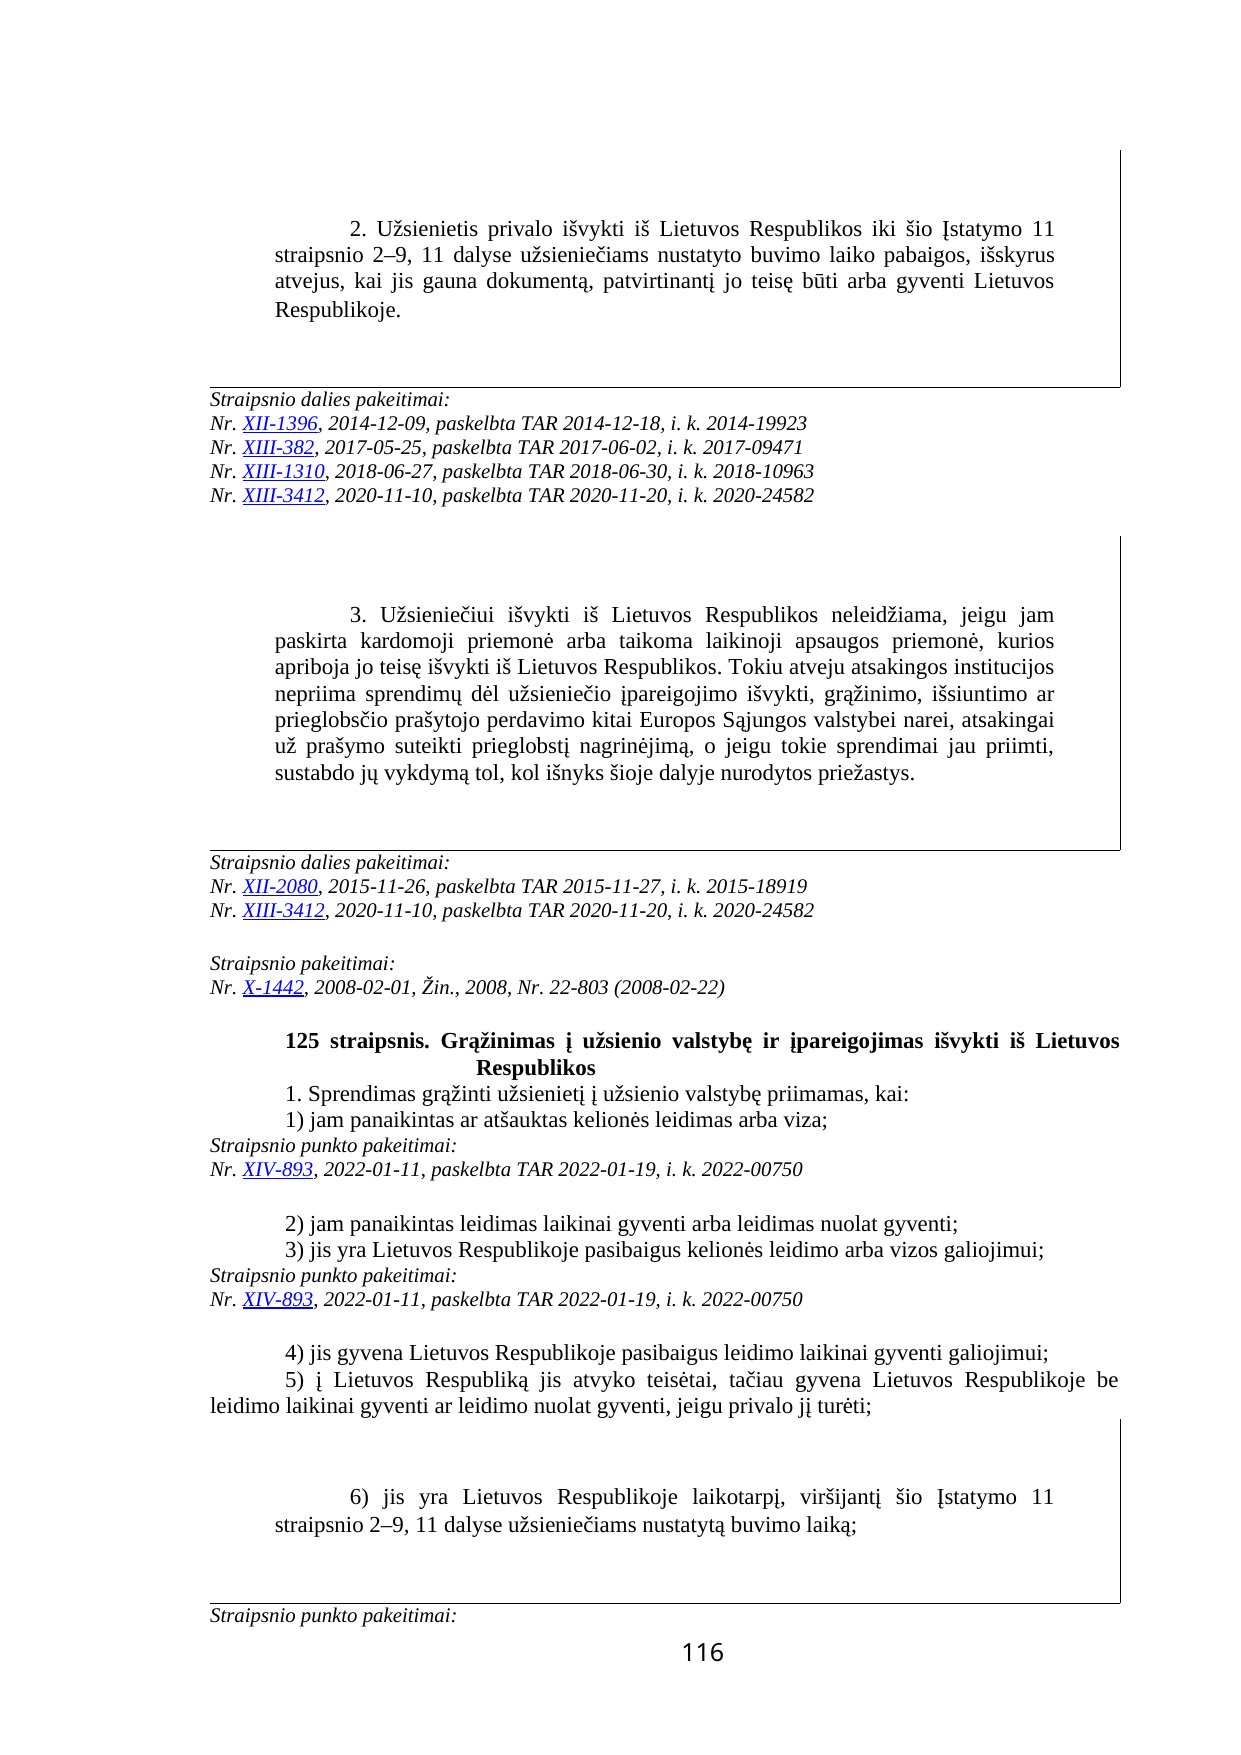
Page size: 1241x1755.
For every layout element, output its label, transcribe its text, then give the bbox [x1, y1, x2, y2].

text 1) jam panaikintas ar atšauktas kelionės leidimas arba viza; [210, 1107, 1120, 1133]
text Straipsnio dalies pakeitimai: [210, 387, 1120, 411]
text Nr. XIV-893, 2022-01-11, paskelbta TAR 2022-01-19, i. k. 2022-00750 [210, 1287, 1120, 1311]
text 4) jis gyvena Lietuvos Respublikoje pasibaigus leidimo laikinai gyventi galiojimui; [210, 1339, 1120, 1366]
text 2. Užsienietis privalo išvykti iš Lietuvos Respublikos iki šio Įstatymo 11 straipsnio 2–9, 11 dalyse užsieniečiams nustatyto buvimo laiko pabaigos, išskyrus atvejus, kai jis gauna dokumentą, patvirtinantį jo teisę būti arba gyventi Lietuvos Respublikoje. [210, 150, 1120, 387]
text Nr. XII-1396, 2014-12-09, paskelbta TAR 2014-12-18, i. k. 2014-19923 [210, 411, 1120, 435]
text Straipsnio dalies pakeitimai: [210, 850, 1120, 874]
text Nr. XIV-893, 2022-01-11, paskelbta TAR 2022-01-19, i. k. 2022-00750 [210, 1157, 1120, 1181]
text Straipsnio punkto pakeitimai: [210, 1262, 1120, 1287]
text Nr. XIII-382, 2017-05-25, paskelbta TAR 2017-06-02, i. k. 2017-09471 [210, 435, 1120, 459]
text 125 straipsnis. Grąžinimas į užsienio valstybę ir įpareigojimas išvykti iš Lietuvos Respublikos [285, 1027, 1120, 1080]
text 5) į Lietuvos Respubliką jis atvyko teisėtai, tačiau gyvena Lietuvos Respublikoje be leidimo laikinai gyventi ar leidimo nuolat gyventi, jeigu privalo jį turėti; [210, 1366, 1120, 1418]
text Nr. XIII-3412, 2020-11-10, paskelbta TAR 2020-11-20, i. k. 2020-24582 [210, 483, 1120, 507]
text 1. Sprendimas grąžinti užsienietį į užsienio valstybę priimamas, kai: [210, 1080, 1120, 1107]
text 3) jis yra Lietuvos Respublikoje pasibaigus kelionės leidimo arba vizos galiojimui; [210, 1236, 1120, 1262]
text 2) jam panaikintas leidimas laikinai gyventi arba leidimas nuolat gyventi; [210, 1210, 1120, 1236]
text Nr. XIII-1310, 2018-06-27, paskelbta TAR 2018-06-30, i. k. 2018-10963 [210, 459, 1120, 483]
text Nr. XIII-3412, 2020-11-10, paskelbta TAR 2020-11-20, i. k. 2020-24582 [210, 898, 1120, 922]
text 3. Užsieniečiui išvykti iš Lietuvos Respublikos neleidžiama, jeigu jam paskirta kardomoji priemonė arba taikoma laikinoji apsaugos priemonė, kurios apriboja jo teisę išvykti iš Lietuvos Respublikos. Tokiu atveju atsakingos institucijos nepriima sprendimų dėl užsieniečio įpareigojimo išvykti, grąžinimo, išsiuntimo ar prieglobsčio prašytojo perdavimo kitai Europos Sąjungos valstybei narei, atsakingai už prašymo suteikti prieglobstį nagrinėjimą, o jeigu tokie sprendimai jau priimti, sustabdo jų vykdymą tol, kol išnyks šioje dalyje nurodytos priežastys. [210, 536, 1120, 850]
text Nr. X-1442, 2008-02-01, Žin., 2008, Nr. 22-803 (2008-02-22) [210, 975, 1120, 999]
text Straipsnio pakeitimai: [210, 951, 1120, 975]
text Nr. XII-2080, 2015-11-26, paskelbta TAR 2015-11-27, i. k. 2015-18919 [210, 874, 1120, 898]
text Straipsnio punkto pakeitimai: [210, 1603, 1120, 1627]
text Straipsnio punkto pakeitimai: [210, 1133, 1120, 1157]
text 6) jis yra Lietuvos Respublikoje laikotarpį, viršijantį šio Įstatymo 11 straipsnio 2–9, 11 dalyse užsieniečiams nustatytą buvimo laiką; [210, 1418, 1120, 1603]
